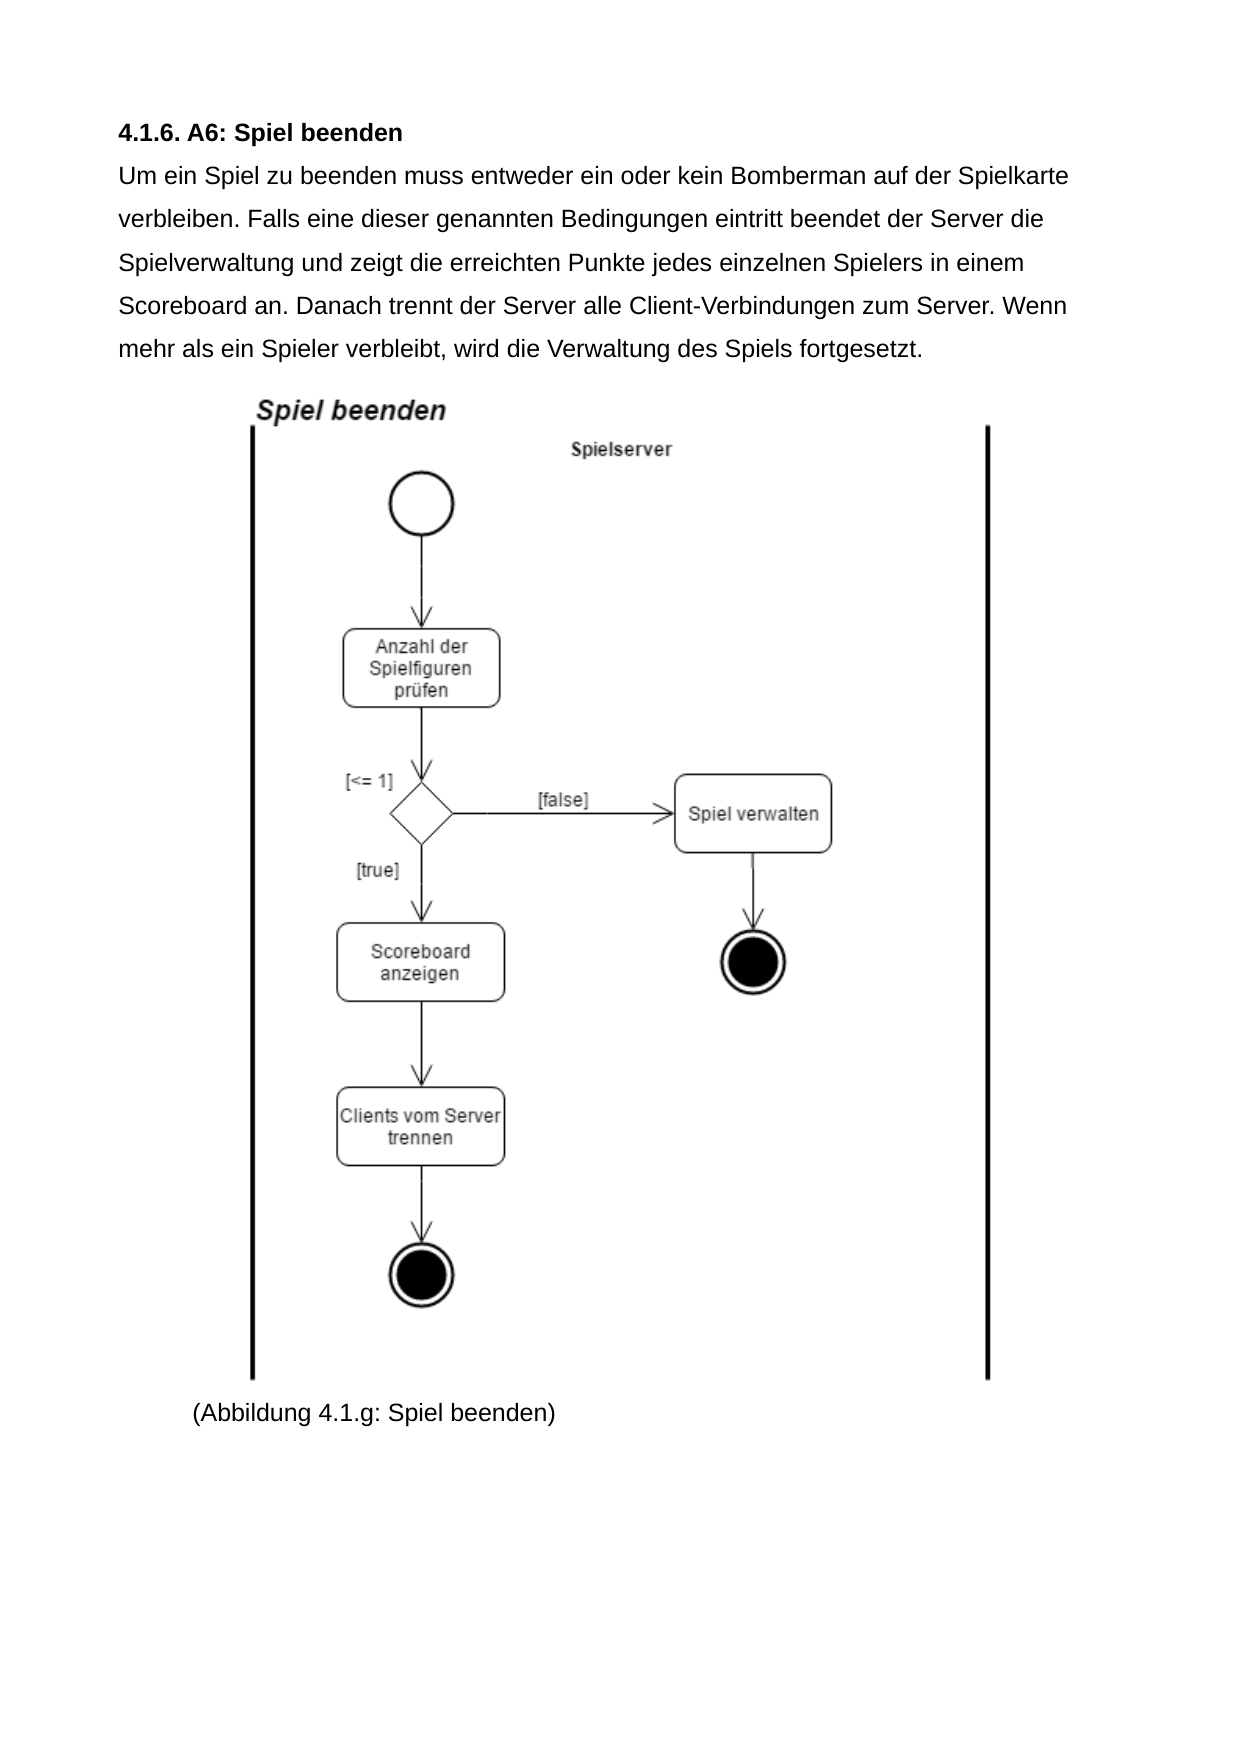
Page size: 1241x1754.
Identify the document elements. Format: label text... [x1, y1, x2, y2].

text Um ein Spiel zu beenden muss entweder ein oder kein Bomberman auf der Spielkarte verbleiben. Falls eine dieser genannten Bedingungen eintritt beendet der Server die Spielverwaltung und zeigt die erreichten Punkte jedes einzelnen Spielers in einem Scoreboard an. Danach trennt der Server alle Client-Verbindungen zum Server. Wenn mehr als ein Spieler verbleibt, wird die Verwaltung des Spiels fortgesetzt. [118, 161, 1122, 362]
text (Abbildung 4.1.g: Spiel beenden) [118, 377, 1122, 1426]
text 4.1.6. A6: Spiel beenden [118, 118, 1122, 147]
